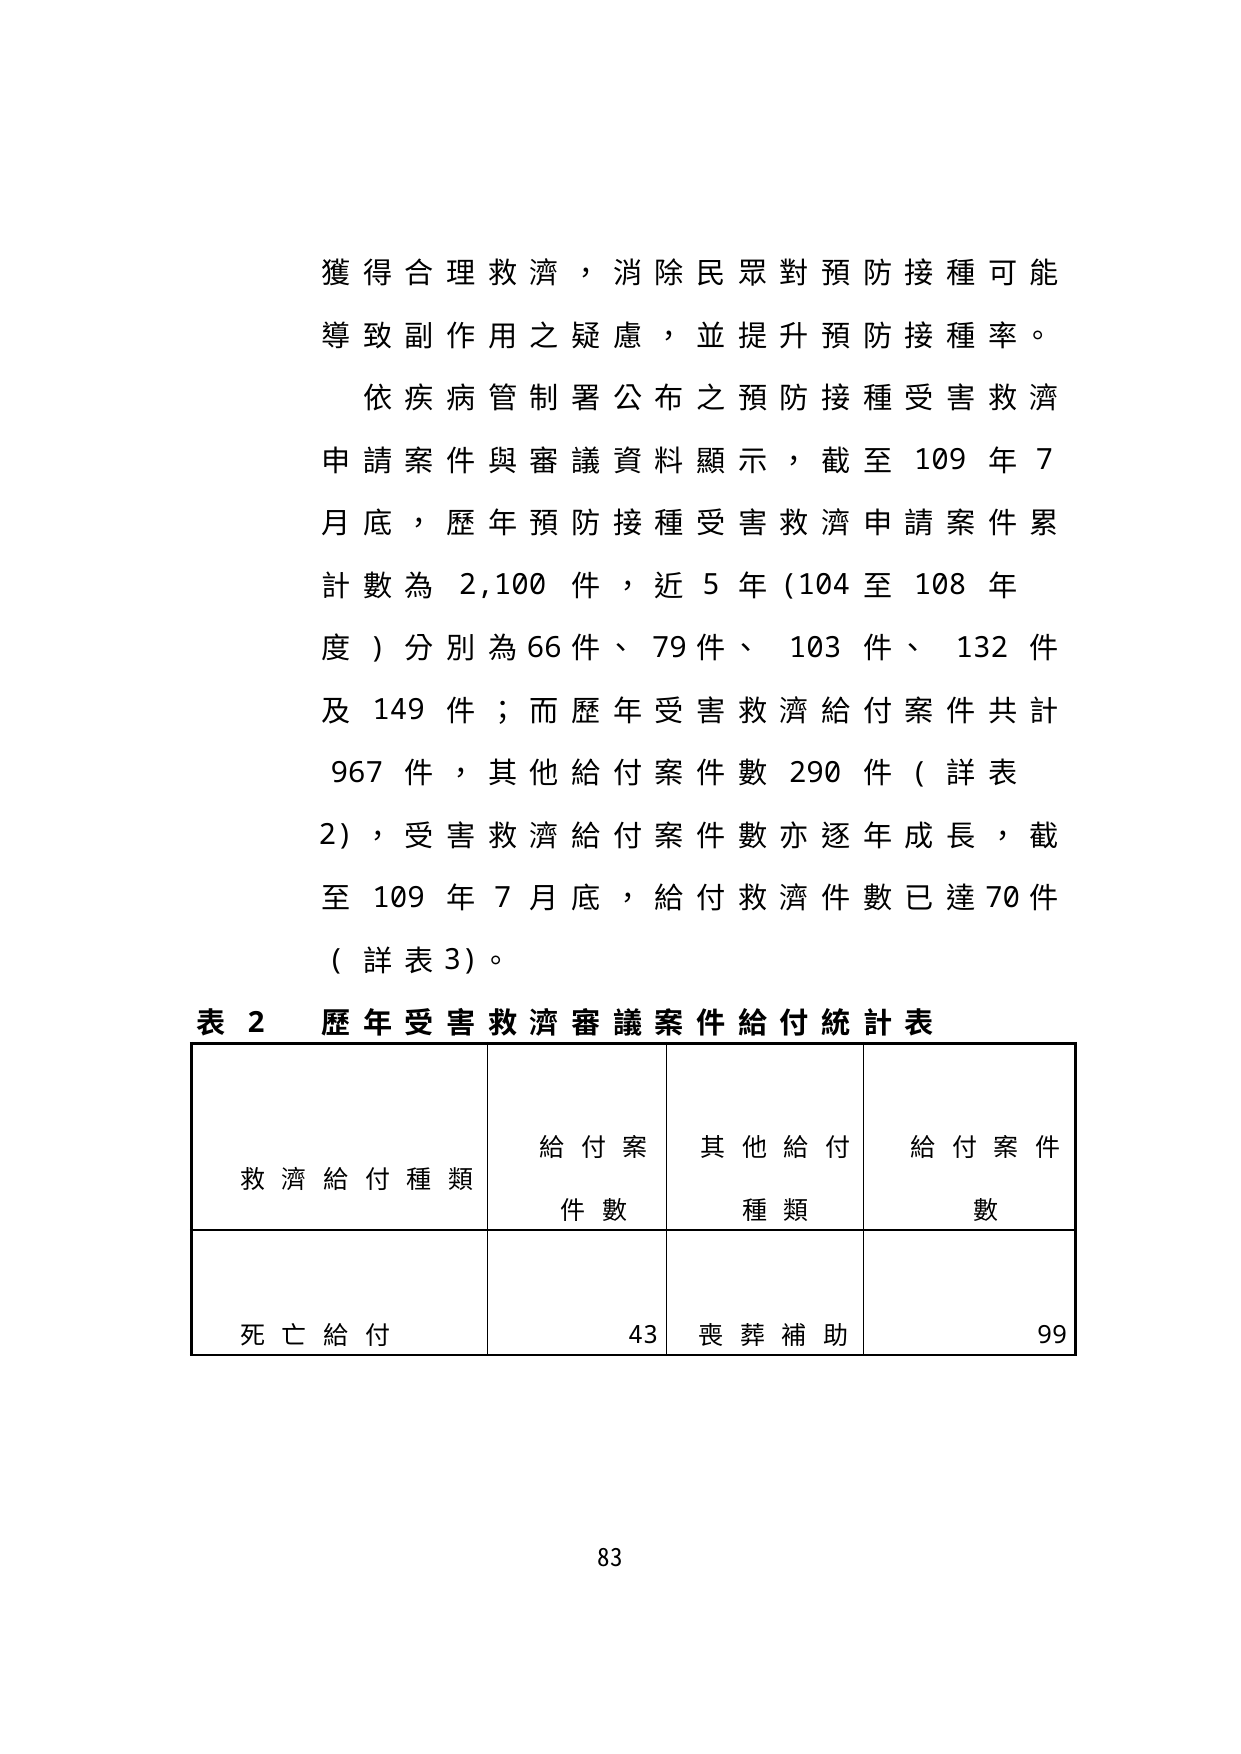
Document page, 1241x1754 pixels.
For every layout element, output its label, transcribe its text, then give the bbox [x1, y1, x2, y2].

table_header 其他給付種類 [667, 1045, 863, 1229]
table_cell 死亡給付 [193, 1231, 487, 1354]
text 依疾病管制署公布之預防接種受害救濟申請案件與審議資料顯示，截至109年7月底，歷年預防接種受害救濟申請案件累計數為2,100件，近5年(104至108年度)分別為66件、79件、103件、132件及149件；而歷年受害救濟給付案件共計967件，其他給付案件數290件(詳表2)，受害救濟給付案件數亦逐年成長，截至109年7月底，給付救濟件數已達70件(詳表3)。 [278, 354, 1065, 979]
text 表2 歷年受害救濟審議案件給付統計表 [190, 979, 1065, 1042]
table_cell 43 [488, 1231, 666, 1354]
table_header 給付案件數 [864, 1045, 1074, 1229]
table_cell 99 [864, 1231, 1074, 1354]
table_header 救濟給付種類 [193, 1045, 487, 1229]
text 獲得合理救濟，消除民眾對預防接種可能導致副作用之疑慮，並提升預防接種率。 [278, 229, 1065, 354]
table_header 給付案件數 [488, 1045, 666, 1229]
table_cell 喪葬補助 [667, 1231, 863, 1354]
